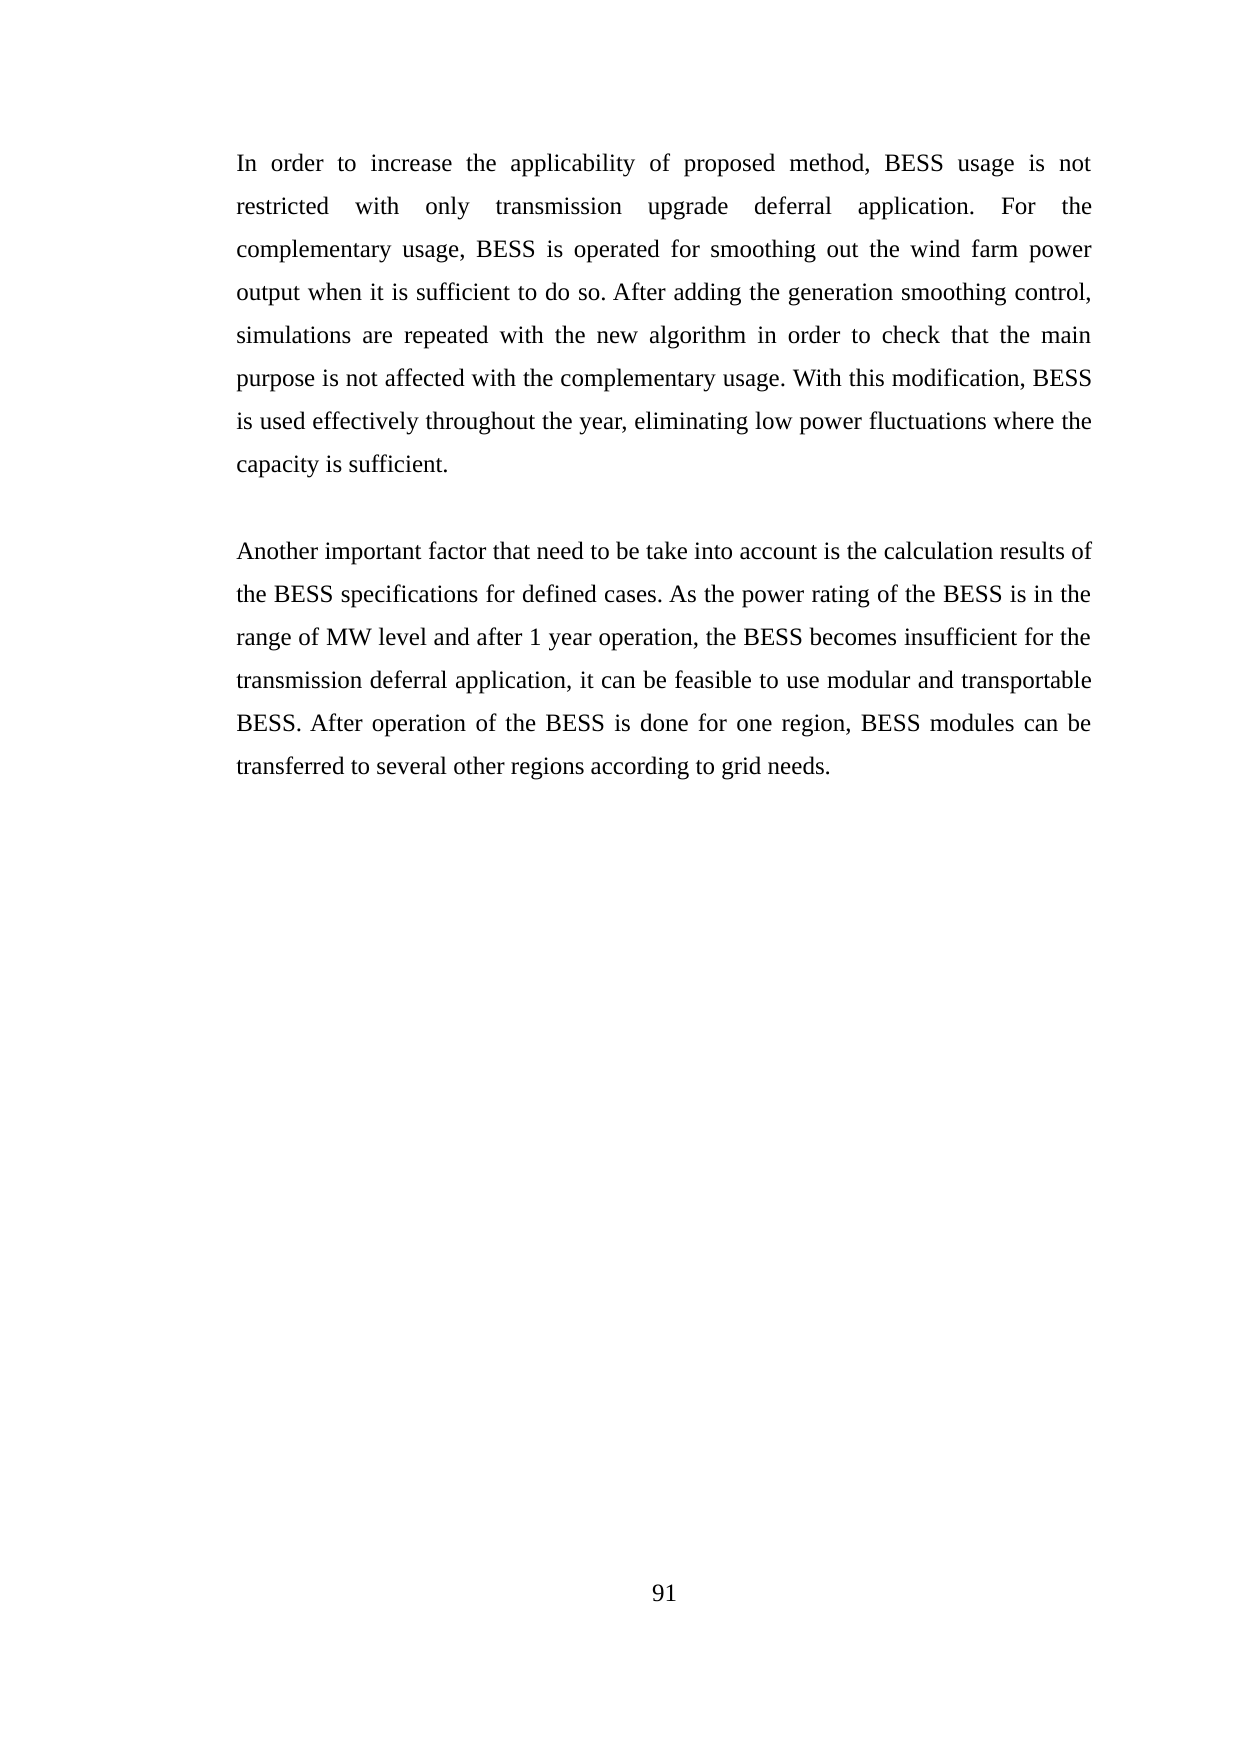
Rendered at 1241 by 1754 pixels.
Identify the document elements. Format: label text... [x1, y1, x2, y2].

text In order to increase the applicability of proposed method, BESS usage is not restricted with only transmission upgrade deferral application. For the complementary usage, BESS is operated for smoothing out the wind farm power output when it is sufficient to do so. After adding the generation smoothing control, simulations are repeated with the new algorithm in order to check that the main purpose is not affected with the complementary usage. With this modification, BESS is used effectively throughout the year, eliminating low power fluctuations where the capacity is sufficient. [236, 148, 1093, 478]
text Another important factor that need to be take into account is the calculation results of the BESS specifications for defined cases. As the power rating of the BESS is in the range of MW level and after 1 year operation, the BESS becomes insufficient for the transmission deferral application, it can be feasible to use modular and transportable BESS. After operation of the BESS is done for one region, BESS modules can be transferred to several other regions according to grid needs. [236, 536, 1093, 780]
